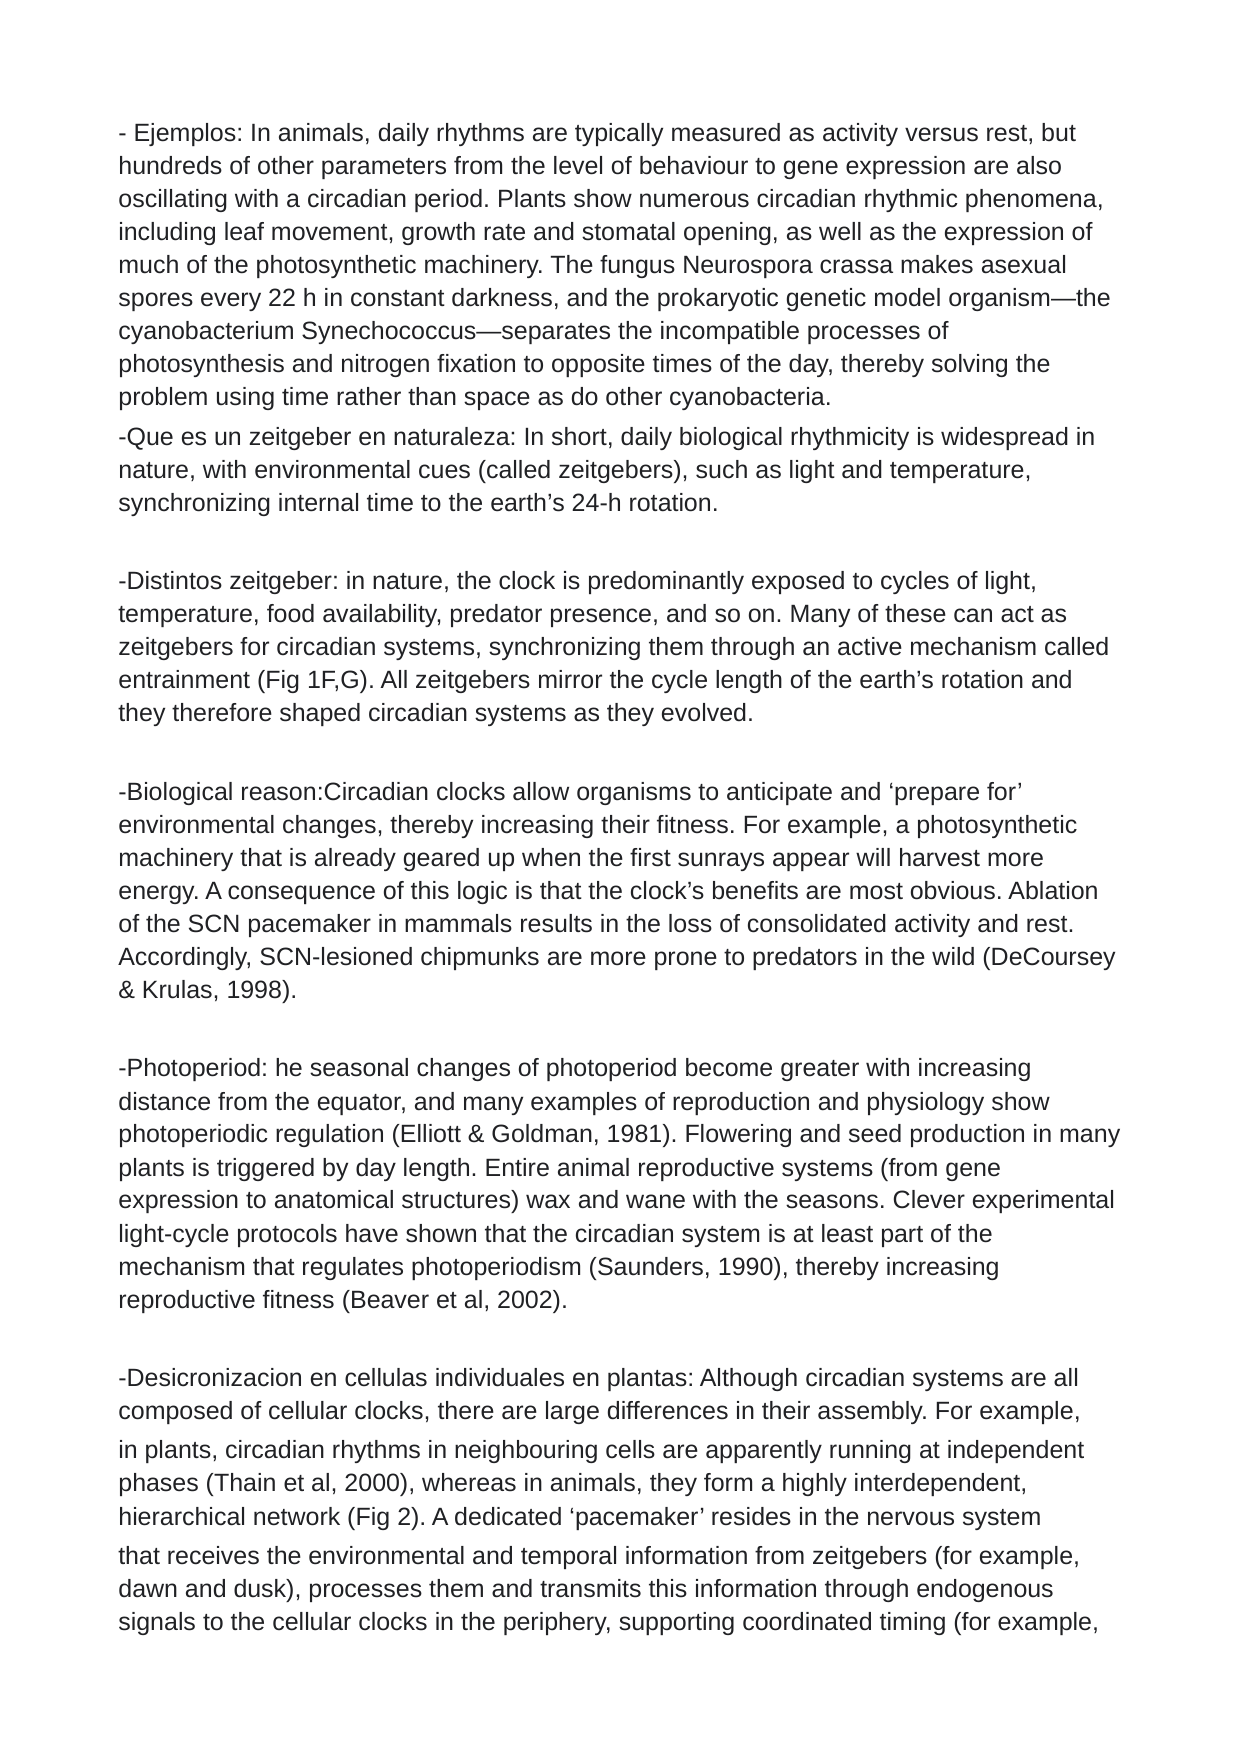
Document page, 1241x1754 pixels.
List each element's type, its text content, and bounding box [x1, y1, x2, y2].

text - Ejemplos: In animals, daily rhythms are typically measured as activity versus rest, but hundreds of other parameters from the level of behaviour to gene expression are also oscillating with a circadian period. Plants show numerous circadian rhythmic phenomena, including leaf movement, growth rate and stomatal opening, as well as the expression of much of the photosynthetic machinery. The fungus Neurospora crassa makes asexual spores every 22 h in constant darkness, and the prokaryotic genetic model organism—the cyanobacterium Synechococcus—separates the incompatible processes of photosynthesis and nitrogen fixation to opposite times of the day, thereby solving the problem using time rather than space as do other cyanobacteria. [118, 118, 1122, 411]
text -Photoperiod: he seasonal changes of photoperiod become greater with increasing distance from the equator, and many examples of reproduction and physiology show photoperiodic regulation (Elliott & Goldman, 1981). Flowering and seed production in many plants is triggered by day length. Entire animal reproductive systems (from gene expression to anatomical structures) wax and wane with the seasons. Clever experimental light-cycle protocols have shown that the circadian system is at least part of the mechanism that regulates photoperiodism (Saunders, 1990), thereby increasing reproductive fitness (Beaver et al, 2002). [118, 1053, 1122, 1313]
text -Que es un zeitgeber en naturaleza: In short, daily biological rhythmicity is widespread in nature, with environmental cues (called zeitgebers), such as light and temperature, synchronizing internal time to the earth’s 24-h rotation. [118, 422, 1122, 516]
text in plants, circadian rhythms in neighbouring cells are apparently running at independent phases (Thain et al, 2000), whereas in animals, they form a highly interdependent, hierarchical network (Fig 2). A dedicated ‘pacemaker’ resides in the nervous system [118, 1435, 1122, 1530]
text -Desicronizacion en cellulas individuales en plantas: Although circadian systems are all composed of cellular clocks, there are large differences in their assembly. For example, [118, 1363, 1122, 1425]
text that receives the environmental and temporal information from zeitgebers (for example, dawn and dusk), processes them and transmits this information through endogenous signals to the cellular clocks in the periphery, supporting coordinated timing (for example, [118, 1541, 1122, 1636]
text -Biological reason:Circadian clocks allow organisms to anticipate and ‘prepare for’ environmental changes, thereby increasing their fitness. For example, a photosynthetic machinery that is already geared up when the first sunrays appear will harvest more energy. A consequence of this logic is that the clock’s benefits are most obvious. Ablation of the SCN pacemaker in mammals results in the loss of consolidated activity and rest. Accordingly, SCN-lesioned chipmunks are more prone to predators in the wild (DeCoursey & Krulas, 1998). [118, 777, 1122, 1004]
text -Distintos zeitgeber: in nature, the clock is predominantly exposed to cycles of light, temperature, food availability, predator presence, and so on. Many of these can act as zeitgebers for circadian systems, synchronizing them through an active mechanism called entrainment (Fig 1F,G). All zeitgebers mirror the cycle length of the earth’s rotation and they therefore shaped circadian systems as they evolved. [118, 566, 1122, 727]
